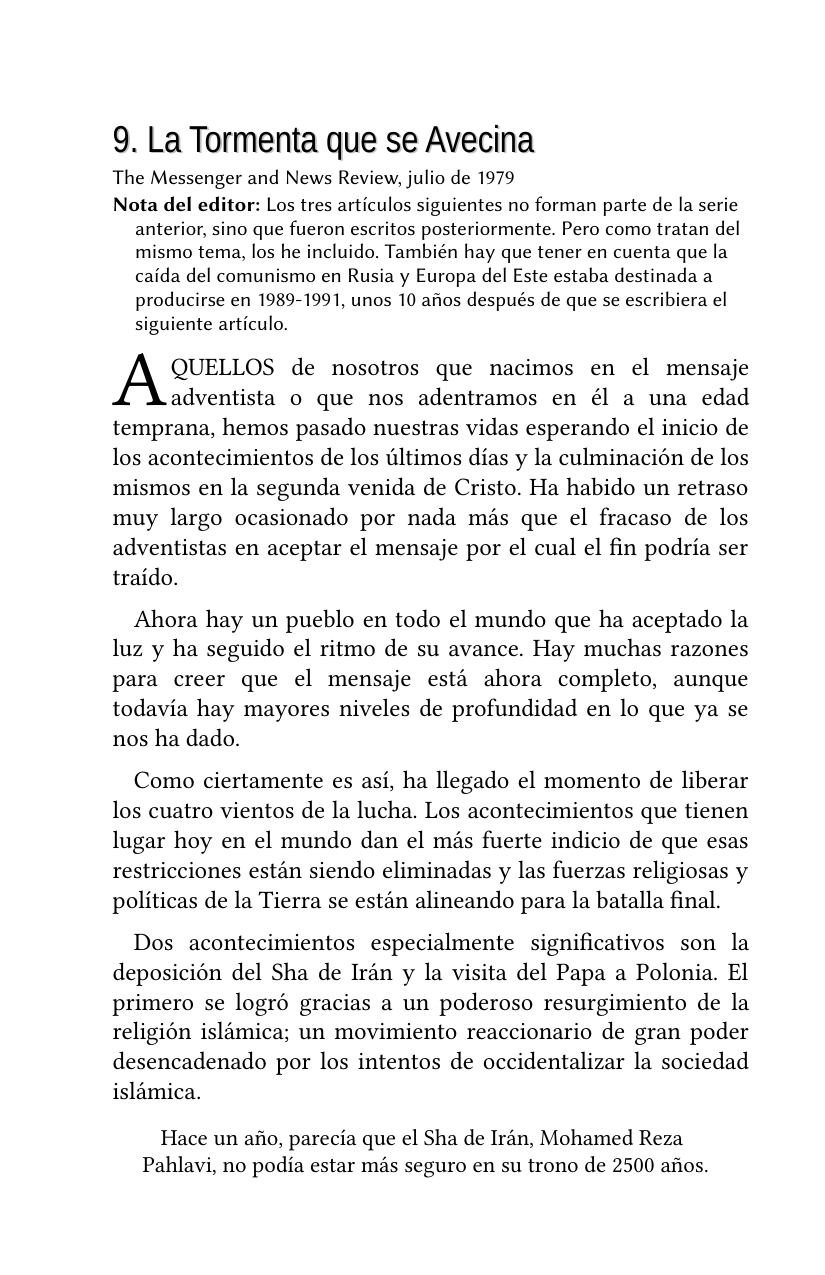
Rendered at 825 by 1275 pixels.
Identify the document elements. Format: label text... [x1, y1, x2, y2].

text The Messenger and News Review, julio de 1979 [112, 166, 750, 190]
text Dos acontecimientos especialmente significativos son la deposición del Sha de Irán y la visita del Papa a Polonia. El primero se logró gracias a un poderoso resurgimiento de la religión islámica; un movimiento reaccionario de gran poder desencadenado por los intentos de occidentalizar la sociedad islámica. [112, 928, 750, 1106]
text Como ciertamente es así, ha llegado el momento de liberar los cuatro vientos de la lucha. Los acontecimientos que tienen lugar hoy en el mundo dan el más fuerte indicio de que esas restricciones están siendo eliminadas y las fuerzas religiosas y políticas de la Tierra se están alineando para la batalla final. [112, 766, 750, 914]
text Nota del editor: Los tres artículos siguientes no forman parte de la serie anterior, sino que fueron escritos posteriormente. Pero como tratan del mismo tema, los he incluido. También hay que tener en cuenta que la caída del comunismo en Rusia y Europa del Este estaba destinada a producirse en 1989-1991, unos 10 años después de que se escribiera el siguiente artículo. [112, 193, 750, 335]
text AQUELLOS de nosotros que nacimos en el mensaje adventista o que nos adentramos en él a una edad temprana, hemos pasado nuestras vidas esperando el inicio de los acontecimientos de los últimos días y la culminación de los mismos en la segunda venida de Cristo. Ha habido un retraso muy largo ocasionado por nada más que el fracaso de los adventistas en aceptar el mensaje por el cual el fin podría ser traído. [112, 353, 750, 591]
text Hace un año, parecía que el Sha de Irán, Mohamed Reza Pahlavi, no podía estar más seguro en su trono de 2500 años. [142, 1125, 720, 1178]
text Ahora hay un pueblo en todo el mundo que ha aceptado la luz y ha seguido el ritmo de su avance. Hay muchas razones para creer que el mensaje está ahora completo, aunque todavía hay mayores niveles de profundidad en lo que ya se nos ha dado. [112, 604, 750, 753]
title La Tormenta que se Avecina [112, 117, 750, 160]
